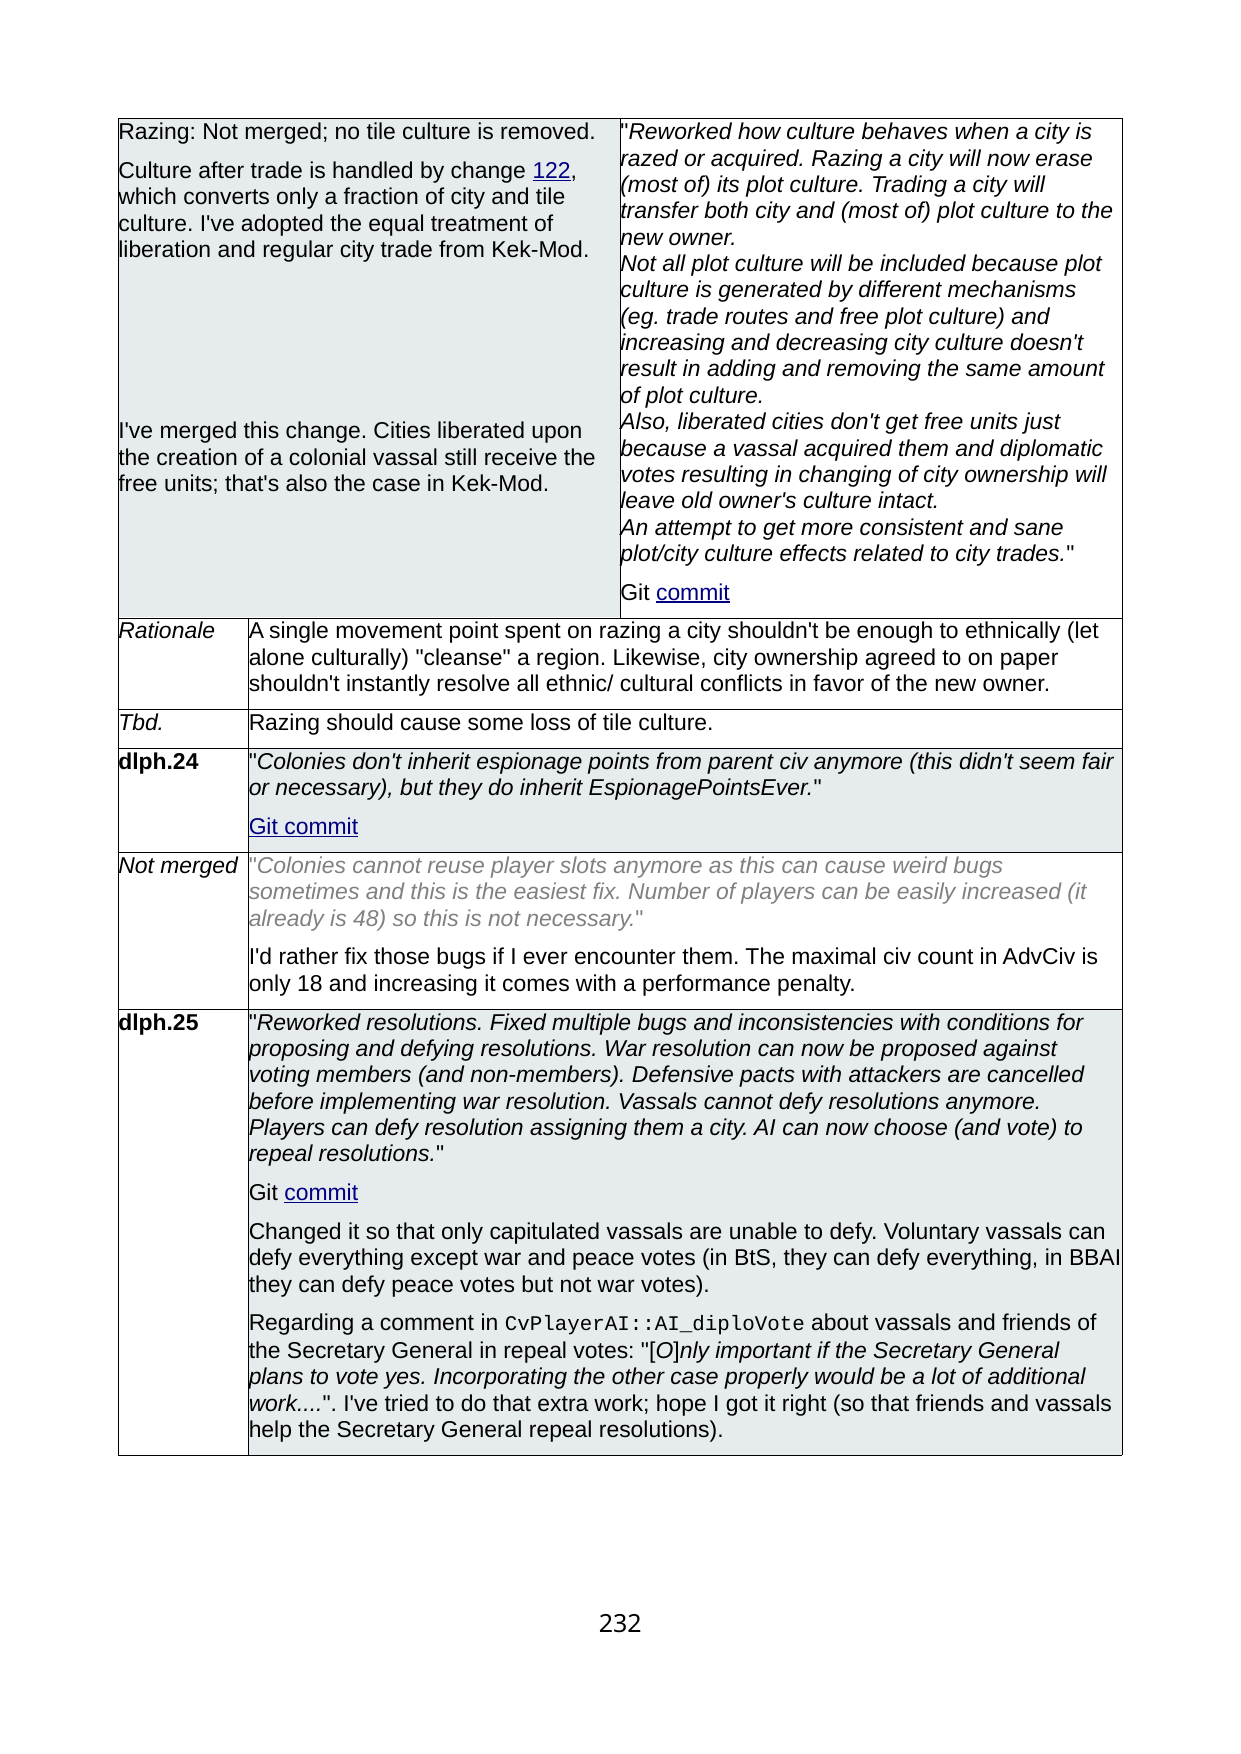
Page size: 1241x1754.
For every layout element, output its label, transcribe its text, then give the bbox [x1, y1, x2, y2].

table_cell Razing should cause some loss of tile culture. [249, 710, 1122, 748]
table_cell Tbd. [119, 710, 248, 748]
table_cell dlph.24 [119, 749, 248, 852]
table_cell "Reworked how culture behaves when a city is razed or acquired. Razing a city will now erase (most of) its plot culture. Trading a city will transfer both city and (most of) plot culture to the new owner. Not all plot culture will be included because plot culture is generated by different mechanisms (eg. trade routes and free plot culture) and increasing and decreasing city culture doesn't result in adding and removing the same amount of plot culture. Also, liberated cities don't get free units just because a vassal acquired them and diplomatic votes resulting in changing of city ownership will leave old owner's culture intact. An attempt to get more consistent and sane plot/city culture effects related to city trades." Git commit [621, 119, 1122, 617]
table_cell "Reworked resolutions. Fixed multiple bugs and inconsistencies with conditions for proposing and defying resolutions. War resolution can now be proposed against voting members (and non-members). Defensive pacts with attackers are cancelled before implementing war resolution. Vassals cannot defy resolutions anymore. Players can defy resolution assigning them a city. AI can now choose (and vote) to repeal resolutions." Git commit Changed it so that only capitulated vassals are unable to defy. Voluntary vassals can defy everything except war and peace votes (in BtS, they can defy everything, in BBAI they can defy peace votes but not war votes). Regarding a comment in CvPlayerAI::AI_diploVote about vassals and friends of the Secretary General in repeal votes: "[O]nly important if the Secretary General plans to vote yes. Incorporating the other case properly would be a lot of additional work....". I've tried to do that extra work; hope I got it right (so that friends and vassals help the Secretary General repeal resolutions). [249, 1010, 1122, 1455]
table_cell "Colonies cannot reuse player slots anymore as this can cause weird bugs sometimes and this is the easiest fix. Number of players can be easily increased (it already is 48) so this is not necessary." I'd rather fix those bugs if I ever encounter them. The maximal civ count in AdvCiv is only 18 and increasing it comes with a performance penalty. [249, 853, 1122, 1008]
table_cell Rationale [119, 619, 248, 709]
table_cell Razing: Not merged; no tile culture is removed. Culture after trade is handled by change 122, which converts only a fraction of city and tile culture. I've adopted the equal treatment of liberation and regular city trade from Kek-Mod. I've merged this change. Cities liberated upon the creation of a colonial vassal still receive the free units; that's also the case in Kek-Mod. [119, 119, 620, 617]
table_cell dlph.25 [119, 1010, 248, 1455]
table_cell Not merged [119, 853, 248, 1008]
table_cell A single movement point spent on razing a city shouldn't be enough to ethnically (let alone culturally) "cleanse" a region. Likewise, city ownership agreed to on paper shouldn't instantly resolve all ethnic/ cultural conflicts in favor of the new owner. [249, 619, 1122, 709]
table_cell "Colonies don't inherit espionage points from parent civ anymore (this didn't seem fair or necessary), but they do inherit EspionagePointsEver." Git commit [249, 749, 1122, 852]
